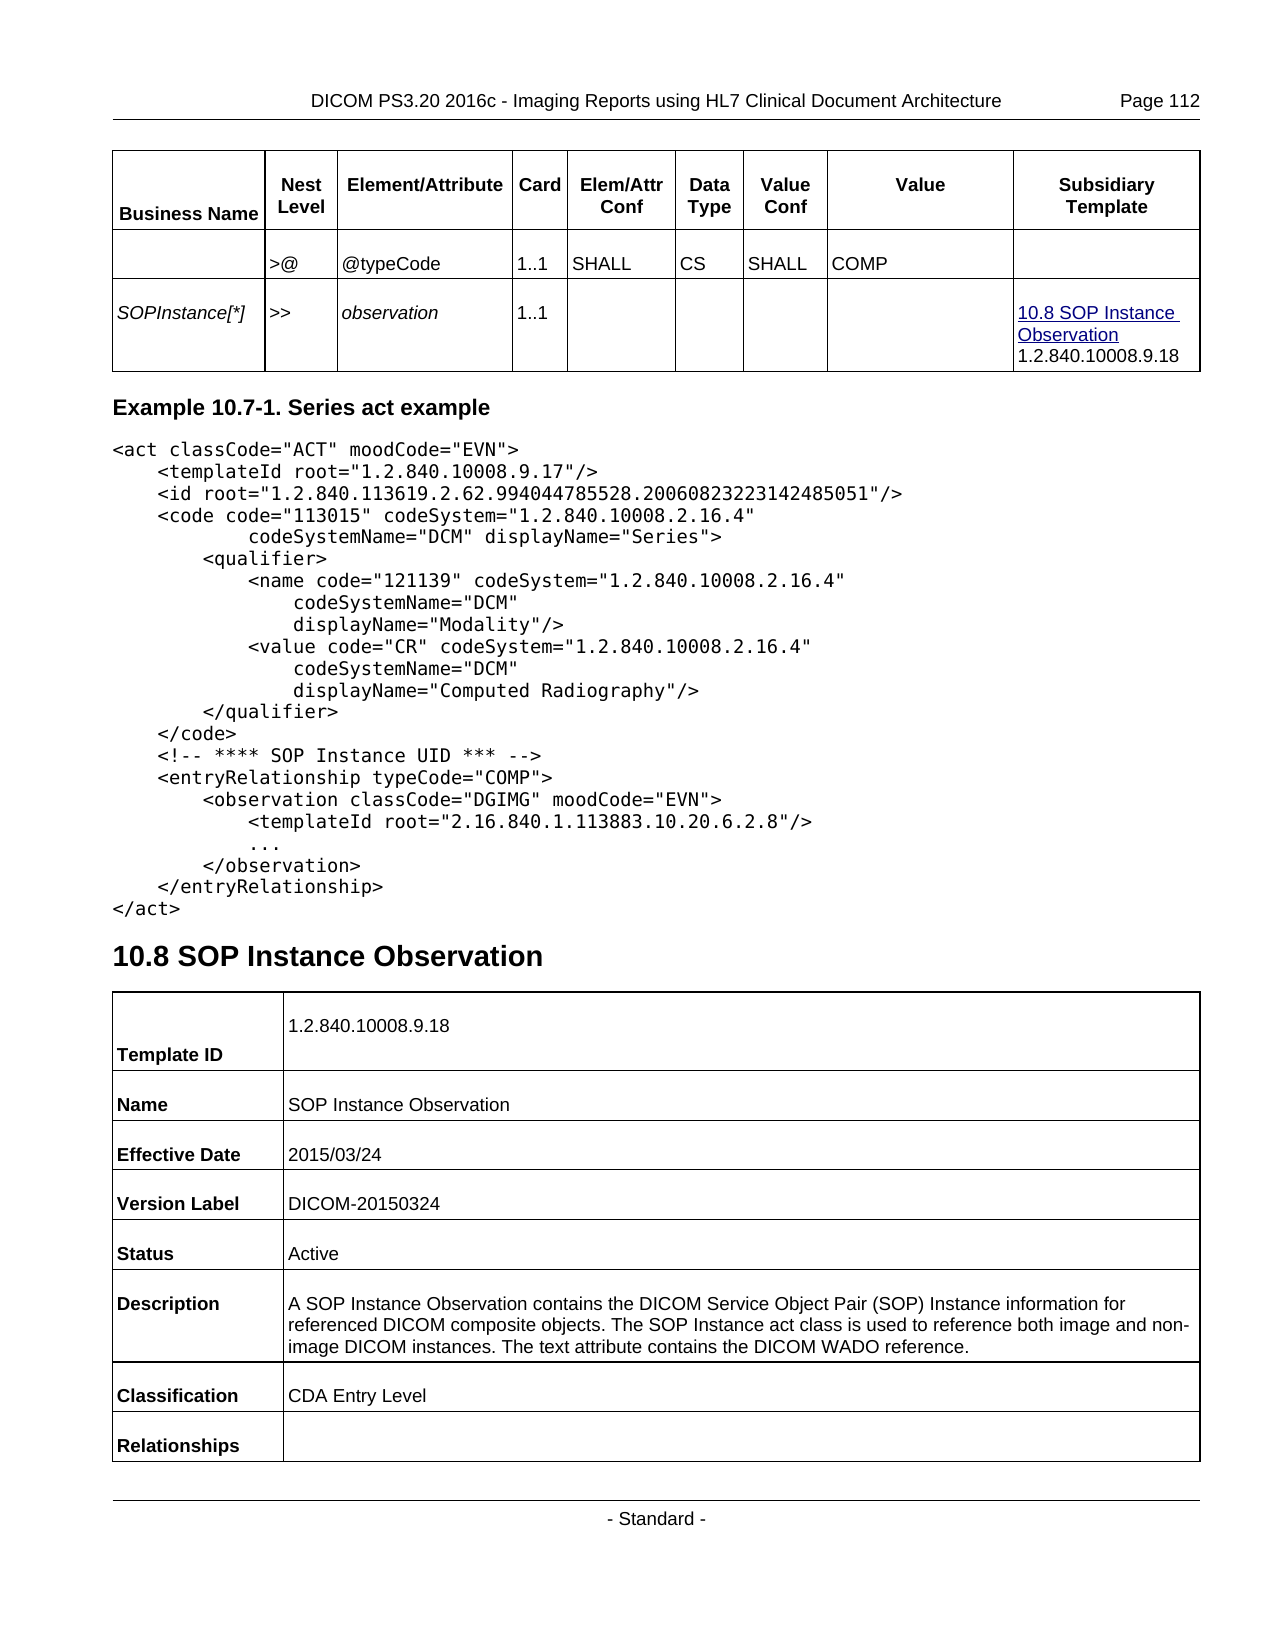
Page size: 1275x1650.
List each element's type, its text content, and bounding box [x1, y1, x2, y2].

table_cell DICOM-20150324 [284, 1170, 1199, 1219]
table_cell Status [113, 1220, 283, 1268]
table_cell 2015/03/24 [284, 1121, 1199, 1169]
table_cell [828, 279, 1013, 371]
text 10.8 SOP Instance Observation [112, 939, 1200, 973]
table_cell 10.8 SOP Instance Observation 1.2.840.10008.9.18 [1014, 279, 1199, 371]
table_header Element/​Attribute [338, 151, 512, 228]
table_cell CS [676, 230, 743, 278]
table_header Value Conf [744, 151, 827, 228]
table_cell [676, 279, 743, 371]
table_header Elem/Attr Conf [568, 151, 675, 228]
table_cell CDA Entry Level [284, 1363, 1199, 1411]
table_cell COMP [828, 230, 1013, 278]
table_cell [744, 279, 827, 371]
table_header Template ID [113, 993, 283, 1070]
table_cell 1..1 [513, 279, 567, 371]
table_cell [284, 1412, 1199, 1461]
table_cell observation [338, 279, 512, 371]
table_header Nest Level [266, 151, 337, 228]
table_header Value [828, 151, 1013, 228]
table_cell [1014, 230, 1199, 278]
table_cell 1..1 [513, 230, 567, 278]
table_cell A SOP Instance Observation contains the DICOM Service Object Pair (SOP) Instance information for referenced DICOM composite objects. The SOP Instance act class is used to reference both image and non-image DICOM instances. The text attribute contains the DICOM WADO reference. [284, 1270, 1199, 1361]
table_header Business Name [113, 151, 264, 228]
table_cell SHALL [744, 230, 827, 278]
text <act classCode="ACT" moodCode="EVN"> <templateId root="1.2.840.10008.9.17"/> <id root="1.2.840.113619.2.62.994044785528.20060823223142485051"/> <code code="113015" codeSystem="1.2.840.10008.2.16.4" codeSystemName="DCM" displayName="Series"> <qualifier> <name code="121139" codeSystem="1.2.840.10008.2.16.4" codeSystemName="DCM" displayName="Modality"/> <value code="CR" codeSystem="1.2.840.10008.2.16.4" codeSystemName="DCM" displayName="Computed Radiography"/> </qualifier> </code> <!-- **** SOP Instance UID *** --> <entryRelationship typeCode="COMP"> <observation classCode="DGIMG" moodCode="EVN"> <templateId root="2.16.840.1.113883.10.20.6.2.8"/> ... </observation> </entryRelationship> </act> [112, 439, 1200, 920]
table_cell SOP Instance Observation [284, 1071, 1199, 1119]
table_cell [113, 230, 264, 278]
table_cell Name [113, 1071, 283, 1119]
table_cell SOPInstance[*] [113, 279, 264, 371]
table_cell Description [113, 1270, 283, 1361]
table_cell Effective Date [113, 1121, 283, 1169]
table_header Subsidiary Template [1014, 151, 1199, 228]
text Example 10.7-1. Series act example [112, 394, 1200, 420]
table_cell SHALL [568, 230, 675, 278]
table_cell [568, 279, 675, 371]
table_cell Version Label [113, 1170, 283, 1219]
table_cell @typeCode [338, 230, 512, 278]
table_cell Active [284, 1220, 1199, 1268]
table_header 1.2.840.10008.9.18 [284, 993, 1199, 1070]
table_header Data Type [676, 151, 743, 228]
table_cell Relationships [113, 1412, 283, 1461]
table_cell Classification [113, 1363, 283, 1411]
table_header Card [513, 151, 567, 228]
table_cell >@ [266, 230, 337, 278]
table_cell >> [266, 279, 337, 371]
